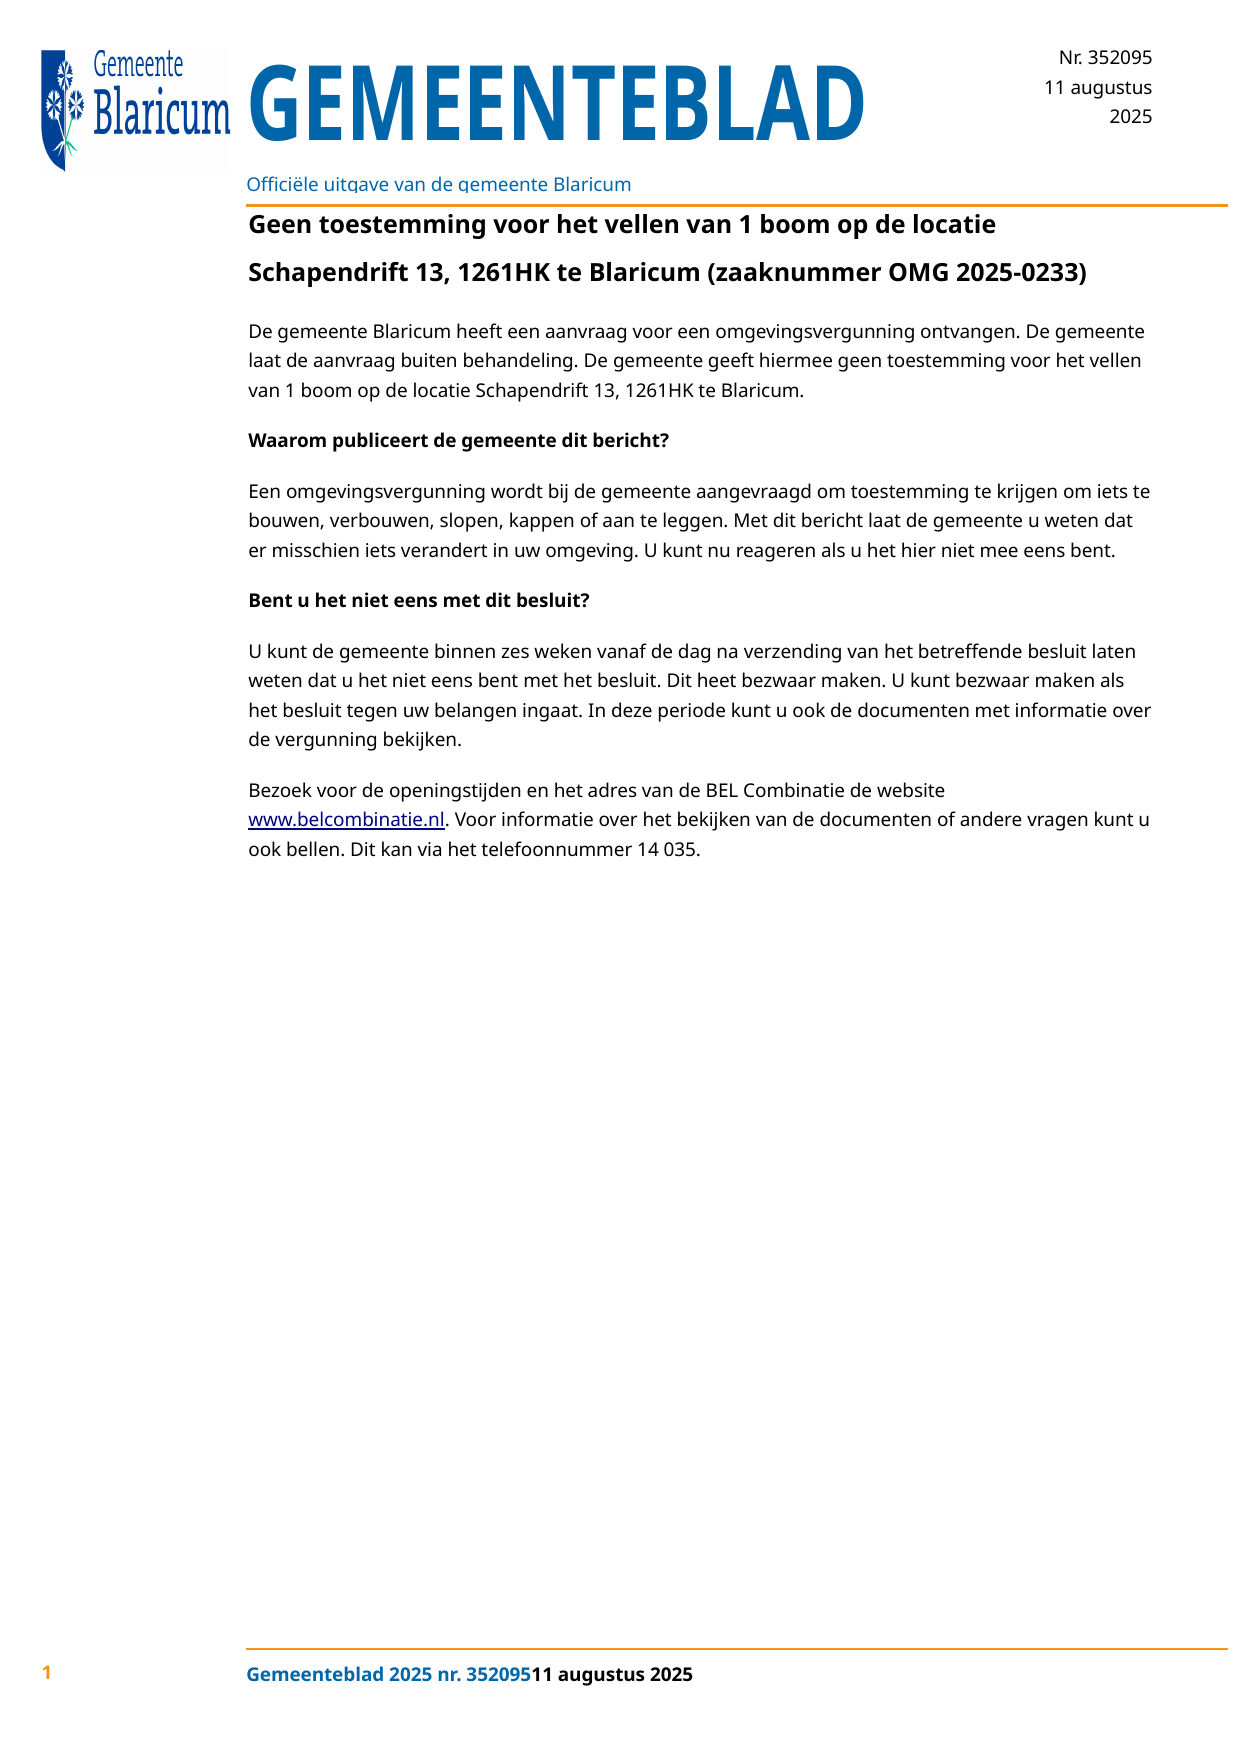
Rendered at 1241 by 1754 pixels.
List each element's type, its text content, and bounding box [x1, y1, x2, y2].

text U kunt de gemeente binnen zes weken vanaf de dag na verzending van het betreffende besluit laten weten dat u het niet eens bent met het besluit. Dit heet bezwaar maken. U kunt bezwaar maken als het besluit tegen uw belangen ingaat. In deze periode kunt u ook de documenten met informatie over de vergunning bekijken. [248, 638, 1152, 752]
text Bezoek voor de openingstijden en het adres van de BEL Combinatie de website www.belcombinatie.nl. Voor informatie over het bekijken van de documenten of andere vragen kunt u ook bellen. Dit kan via het telefoonnummer 14 035. [248, 777, 1152, 862]
text De gemeente Blaricum heeft een aanvraag voor een omgevingsvergunning ontvangen. De gemeente laat de aanvraag buiten behandeling. De gemeente geeft hiermee geen toestemming voor het vellen van 1 boom op de locatie Schapendrift 13, 1261HK te Blaricum. [248, 318, 1152, 403]
text Geen toestemming voor het vellen van 1 boom op de locatie Schapendrift 13, 1261HK te Blaricum (zaaknummer OMG 2025-0233) [248, 207, 1152, 288]
text Een omgevingsvergunning wordt bij de gemeente aangevraagd om toestemming te krijgen om iets te bouwen, verbouwen, slopen, kappen of aan te leggen. Met dit bericht laat de gemeente u weten dat er misschien iets verandert in uw omgeving. U kunt nu reageren als u het hier niet mee eens bent. [248, 478, 1152, 563]
text Waarom publiceert de gemeente dit bericht? [248, 427, 1152, 453]
text Bent u het niet eens met dit besluit? [248, 587, 1152, 613]
picture [41, 47, 231, 172]
